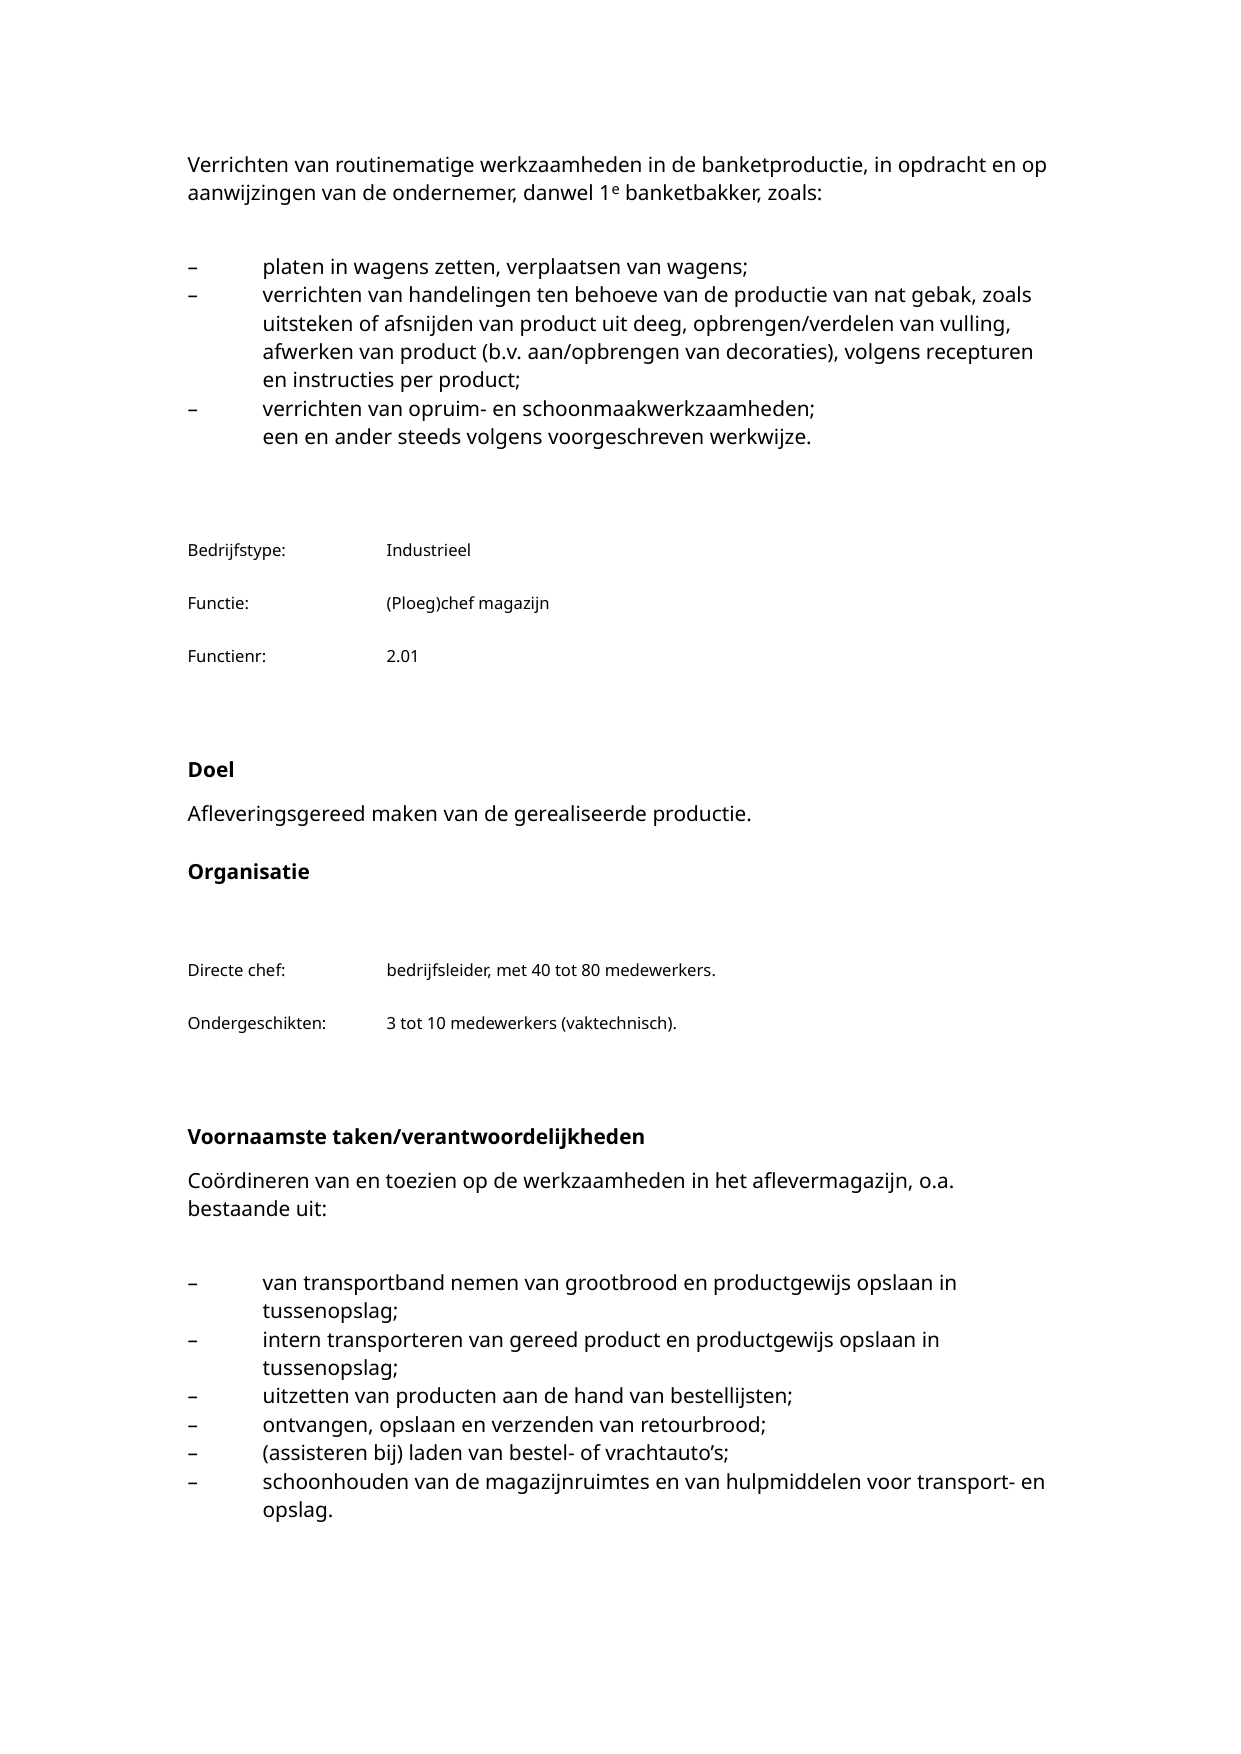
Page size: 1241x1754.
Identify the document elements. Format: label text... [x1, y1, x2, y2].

list verrichten van handelingen ten behoeve van de productie van nat gebak, zoals uitsteken of afsnijden van product uit deeg, opbrengen/verdelen van vulling, afwerken van product (b.v. aan/opbrengen van decoraties), volgens recepturen en instructies per product; [187, 280, 1053, 394]
list (assisteren bij) laden van bestel- of vrachtauto’s; [187, 1438, 1053, 1467]
list uitzetten van producten aan de hand van bestellijsten; [187, 1382, 1053, 1410]
list een en ander steeds volgens voorgeschreven werkwijze. [187, 422, 1053, 451]
text Organisatie [187, 857, 1053, 886]
text Voornaamste taken/verantwoordelijkheden [187, 1122, 1053, 1151]
table_header Directe chef: [188, 959, 386, 1011]
table_cell Functienr: [188, 644, 386, 697]
list schoonhouden van de magazijnruimtes en van hulpmiddelen voor transport- en opslag. [187, 1467, 1053, 1524]
table_cell Functie: [188, 592, 386, 644]
text Afleveringsgereed maken van de gerealiseerde productie. [187, 799, 1053, 827]
table_cell Ondergeschikten: [188, 1011, 386, 1064]
table_cell (Ploeg)chef magazijn [386, 592, 1053, 644]
list van transportband nemen van grootbrood en productgewijs opslaan in tussenopslag; [187, 1268, 1053, 1325]
table_header Industrieel [386, 539, 1053, 592]
text Coördineren van en toezien op de werkzaamheden in het aflevermagazijn, o.a. bestaande uit: [187, 1166, 1053, 1223]
list platen in wagens zetten, verplaatsen van wagens; [187, 252, 1053, 280]
table_header Bedrijfstype: [188, 539, 386, 592]
table_cell 3 tot 10 medewerkers (vaktechnisch). [386, 1011, 1053, 1064]
list verrichten van opruim- en schoonmaakwerkzaamheden; [187, 394, 1053, 422]
table_cell 2.01 [386, 644, 1053, 697]
text Verrichten van routinematige werkzaamheden in de banketproductie, in opdracht en op aanwijzingen van de ondernemer, danwel 1e banketbakker, zoals: [187, 150, 1053, 207]
table_header bedrijfsleider, met 40 tot 80 medewerkers. [386, 959, 1053, 1011]
list intern transporteren van gereed product en productgewijs opslaan in tussenopslag; [187, 1325, 1053, 1382]
text Doel [187, 755, 1053, 784]
list ontvangen, opslaan en verzenden van retourbrood; [187, 1410, 1053, 1438]
